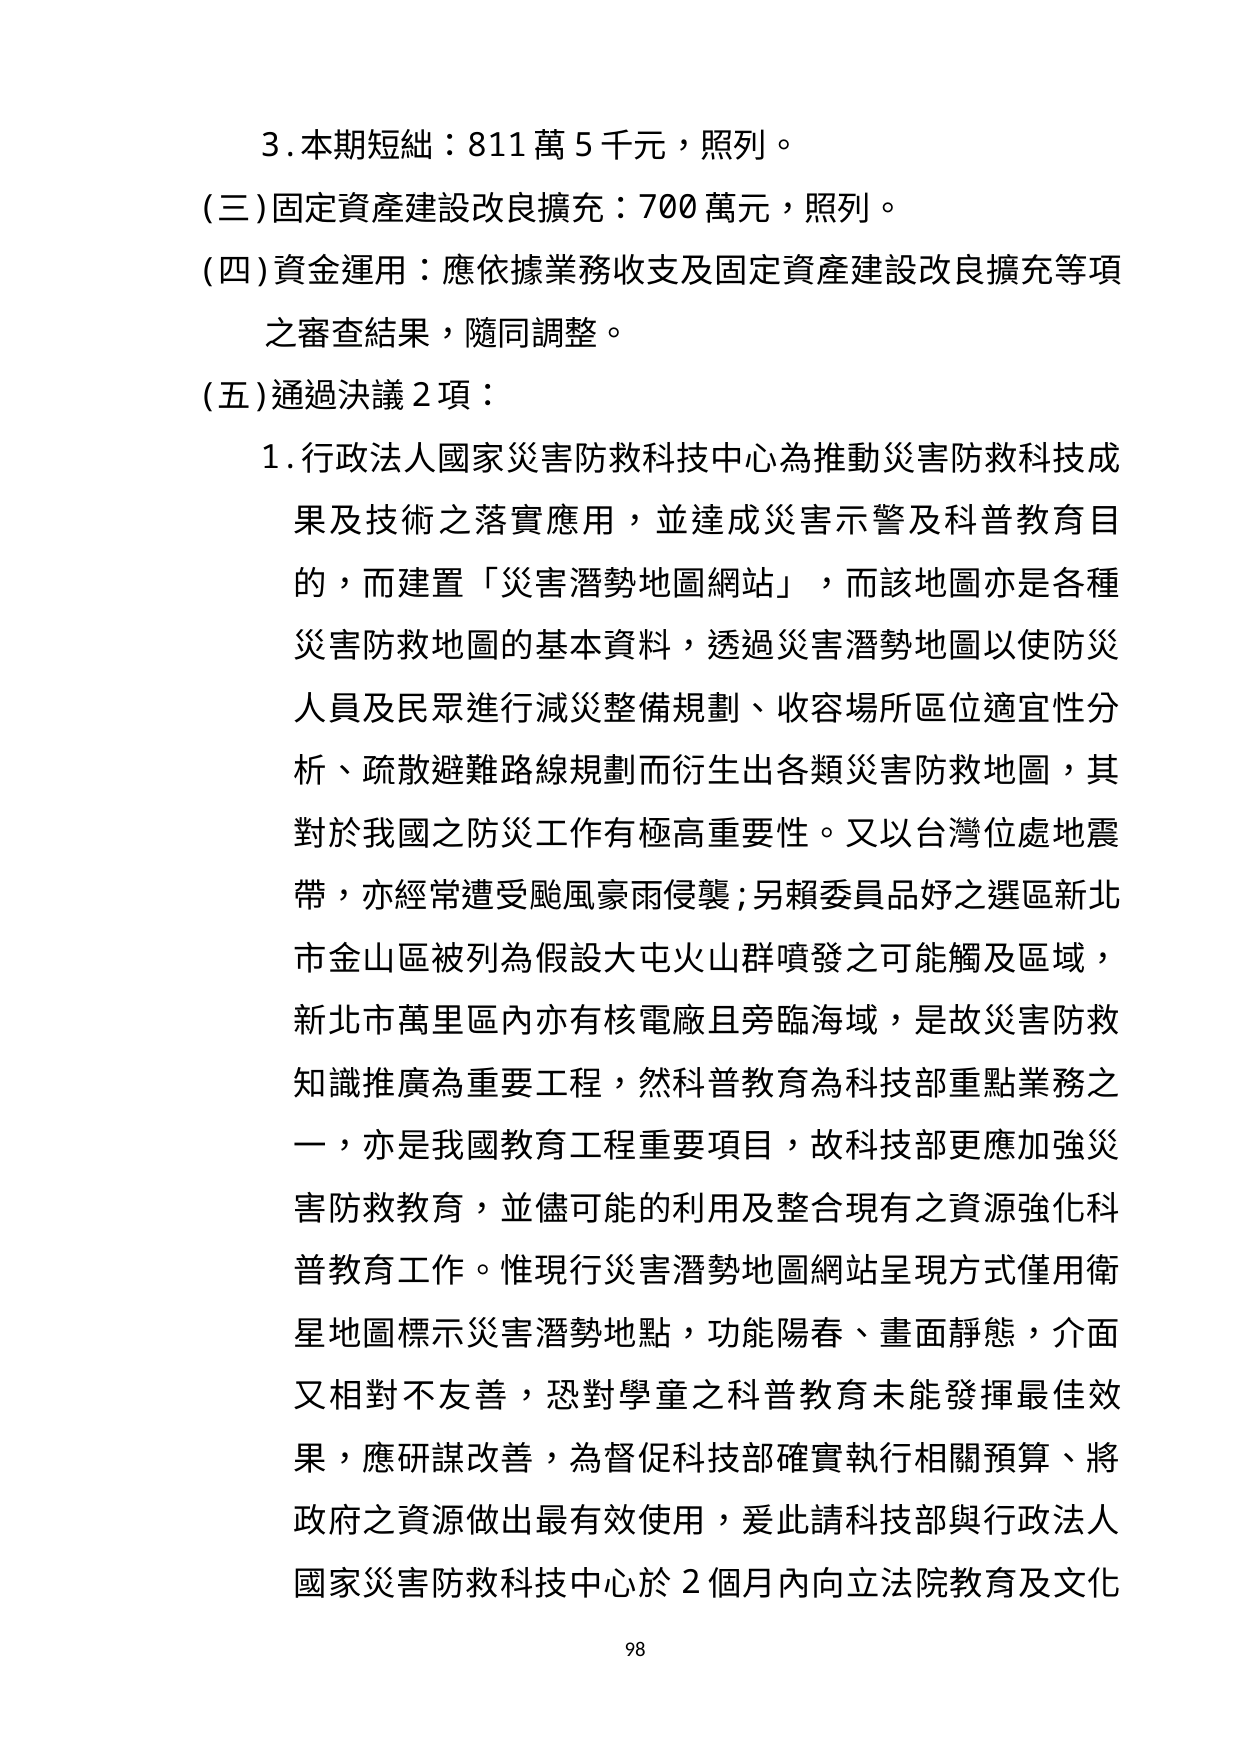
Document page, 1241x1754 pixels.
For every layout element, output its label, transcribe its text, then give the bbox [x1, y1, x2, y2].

text (四)資金運用：應依據業務收支及固定資產建設改良擴充等項之審查結果，隨同調整。 [198, 237, 1122, 362]
text (五)通過決議2項： [198, 362, 1122, 425]
text 3.本期短絀：811萬5千元，照列。 [260, 112, 1122, 175]
text (三)固定資產建設改良擴充：700萬元，照列。 [198, 175, 1122, 237]
text 1.行政法人國家災害防救科技中心為推動災害防救科技成果及技術之落實應用，並達成災害示警及科普教育目的，而建置「災害潛勢地圖網站」，而該地圖亦是各種災害防救地圖的基本資料，透過災害潛勢地圖以使防災人員及民眾進行減災整備規劃、收容場所區位適宜性分析、疏散避難路線規劃而衍生出各類災害防救地圖，其對於我國之防災工作有極高重要性。又以台灣位處地震帶，亦經常遭受颱風豪雨侵襲;另賴委員品妤之選區新北市金山區被列為假設大屯火山群噴發之可能觸及區域，新北市萬里區內亦有核電廠且旁臨海域，是故災害防救知識推廣為重要工程，然科普教育為科技部重點業務之一，亦是我國教育工程重要項目，故科技部更應加強災害防救教育，並儘可能的利用及整合現有之資源強化科普教育工作。惟現行災害潛勢地圖網站呈現方式僅用衛星地圖標示災害潛勢地點，功能陽春、畫面靜態，介面又相對不友善，恐對學童之科普教育未能發揮最佳效果，應研謀改善，為督促科技部確實執行相關預算、將政府之資源做出最有效使用，爰此請科技部與行政法人國家災害防救科技中心於2個月內向立法院教育及文化 [260, 425, 1122, 1612]
